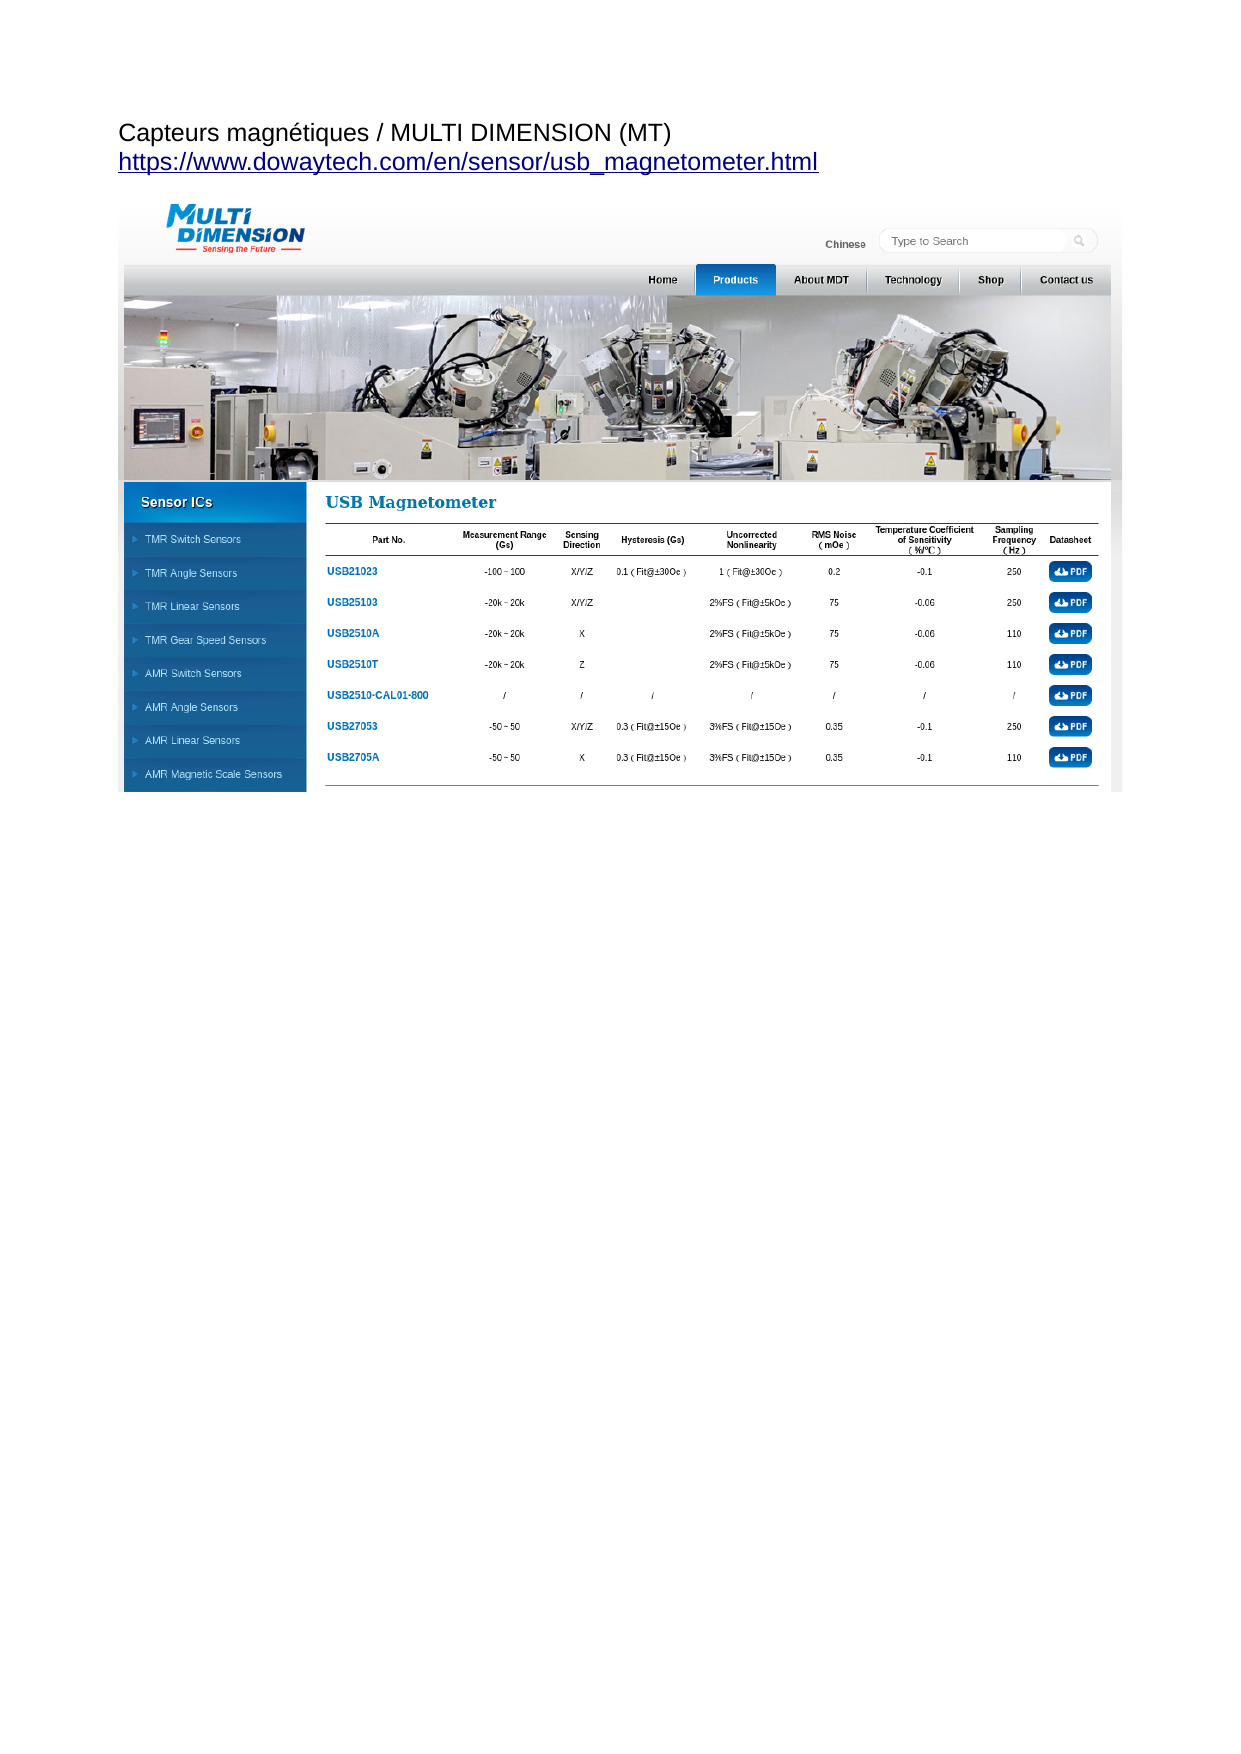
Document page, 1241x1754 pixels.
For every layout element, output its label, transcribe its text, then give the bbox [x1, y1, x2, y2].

text https://www.dowaytech.com/en/sensor/usb_magnetometer.html [118, 147, 1122, 176]
picture [179, 204, 187, 210]
text Capteurs magnétiques / MULTI DIMENSION (MT) [118, 118, 1122, 147]
picture [118, 204, 1123, 792]
